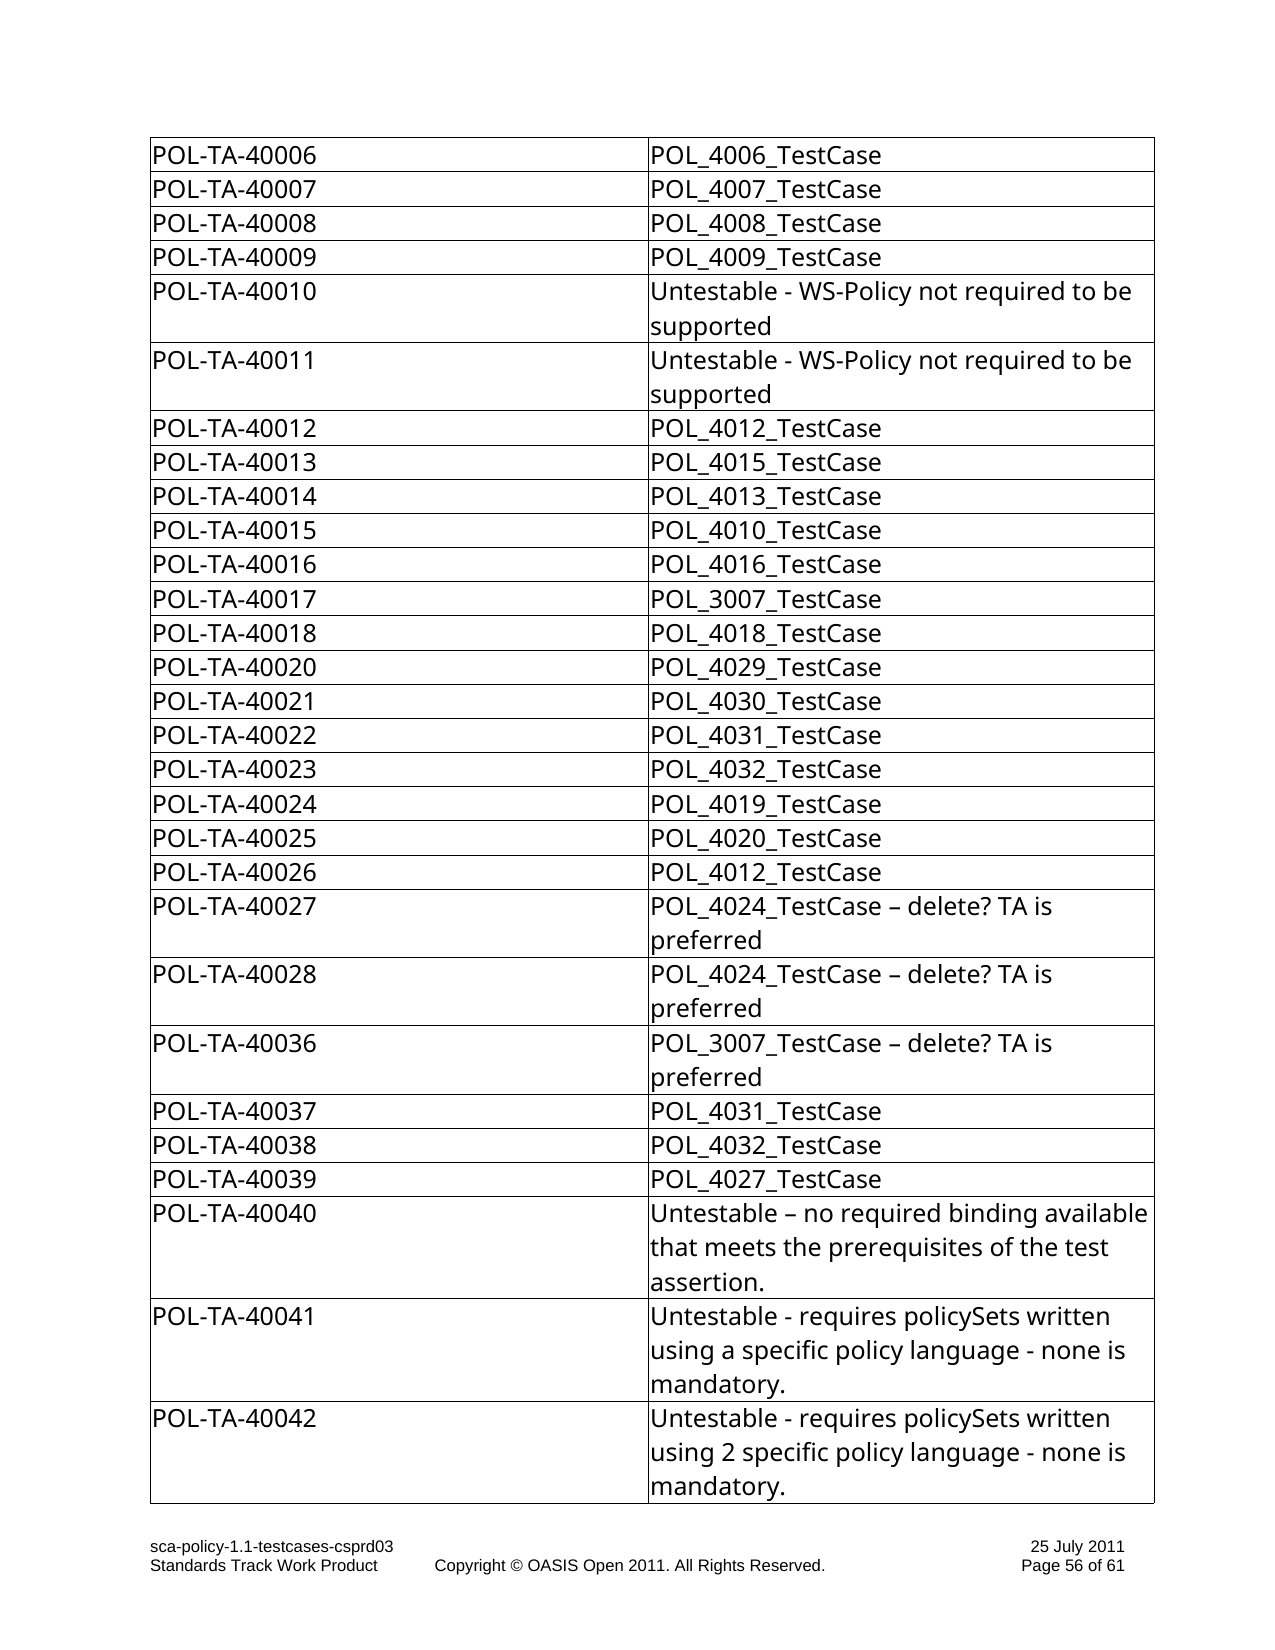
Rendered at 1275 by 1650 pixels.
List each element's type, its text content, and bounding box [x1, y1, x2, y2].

table_cell POL-TA-40016 [151, 548, 648, 581]
table_cell POL-TA-40013 [151, 446, 648, 479]
table_cell POL-TA-40023 [151, 753, 648, 786]
table_cell POL-TA-40007 [151, 172, 648, 206]
table_cell POL_4027_TestCase [649, 1163, 1154, 1196]
table_cell POL_4020_TestCase [649, 821, 1154, 854]
table_cell POL_4019_TestCase [649, 787, 1154, 820]
table_cell POL-TA-40039 [151, 1163, 648, 1196]
table_cell POL_4031_TestCase [649, 1095, 1154, 1128]
table_cell POL-TA-40042 [151, 1402, 648, 1503]
table_cell POL_4007_TestCase [649, 172, 1154, 206]
table_cell Untestable - WS-Policy not required to be supported [649, 275, 1154, 342]
table_cell POL_4013_TestCase [649, 480, 1154, 513]
table_cell Untestable - requires policySets written using 2 specific policy language - none is mandatory. [649, 1402, 1154, 1503]
table_cell POL-TA-40014 [151, 480, 648, 513]
table_cell POL-TA-40022 [151, 719, 648, 752]
table_cell POL-TA-40010 [151, 275, 648, 342]
table_cell POL_4031_TestCase [649, 719, 1154, 752]
table_cell Untestable - WS-Policy not required to be supported [649, 343, 1154, 410]
table_cell POL_4009_TestCase [649, 241, 1154, 274]
table_cell POL_4015_TestCase [649, 446, 1154, 479]
table_cell POL_4030_TestCase [649, 685, 1154, 718]
table_cell POL-TA-40028 [151, 958, 648, 1025]
table_cell POL-TA-40027 [151, 890, 648, 957]
table_cell POL-TA-40040 [151, 1197, 648, 1298]
table_cell POL-TA-40018 [151, 616, 648, 649]
table_cell POL-TA-40041 [151, 1299, 648, 1401]
table_cell POL_4006_TestCase [649, 138, 1154, 171]
table_cell POL-TA-40038 [151, 1129, 648, 1162]
table_cell POL_4008_TestCase [649, 207, 1154, 240]
table_cell POL-TA-40011 [151, 343, 648, 410]
table_cell POL-TA-40036 [151, 1026, 648, 1093]
table_cell Untestable – no required binding available that meets the prerequisites of the test assertion. [649, 1197, 1154, 1298]
table_cell POL-TA-40037 [151, 1095, 648, 1128]
table_cell POL-TA-40012 [151, 411, 648, 444]
table_cell POL_4024_TestCase – delete? TA is preferred [649, 958, 1154, 1025]
table_cell POL_4010_TestCase [649, 514, 1154, 547]
table_cell POL-TA-40009 [151, 241, 648, 274]
table_cell POL-TA-40026 [151, 856, 648, 889]
table_cell POL-TA-40025 [151, 821, 648, 854]
table_cell POL_4016_TestCase [649, 548, 1154, 581]
table_cell POL_4032_TestCase [649, 753, 1154, 786]
table_cell POL-TA-40015 [151, 514, 648, 547]
table_cell POL_3007_TestCase [649, 582, 1154, 615]
table_cell Untestable - requires policySets written using a specific policy language - none is mandatory. [649, 1299, 1154, 1401]
table_cell POL-TA-40017 [151, 582, 648, 615]
table_cell POL-TA-40006 [151, 138, 648, 171]
table_cell POL_4024_TestCase – delete? TA is preferred [649, 890, 1154, 957]
table_cell POL_4032_TestCase [649, 1129, 1154, 1162]
table_cell POL_4029_TestCase [649, 651, 1154, 684]
table_cell POL_4012_TestCase [649, 856, 1154, 889]
table_cell POL-TA-40020 [151, 651, 648, 684]
table_cell POL_4018_TestCase [649, 616, 1154, 649]
table_cell POL_3007_TestCase – delete? TA is preferred [649, 1026, 1154, 1093]
table_cell POL-TA-40021 [151, 685, 648, 718]
table_cell POL_4012_TestCase [649, 411, 1154, 444]
table_cell POL-TA-40008 [151, 207, 648, 240]
table_cell POL-TA-40024 [151, 787, 648, 820]
